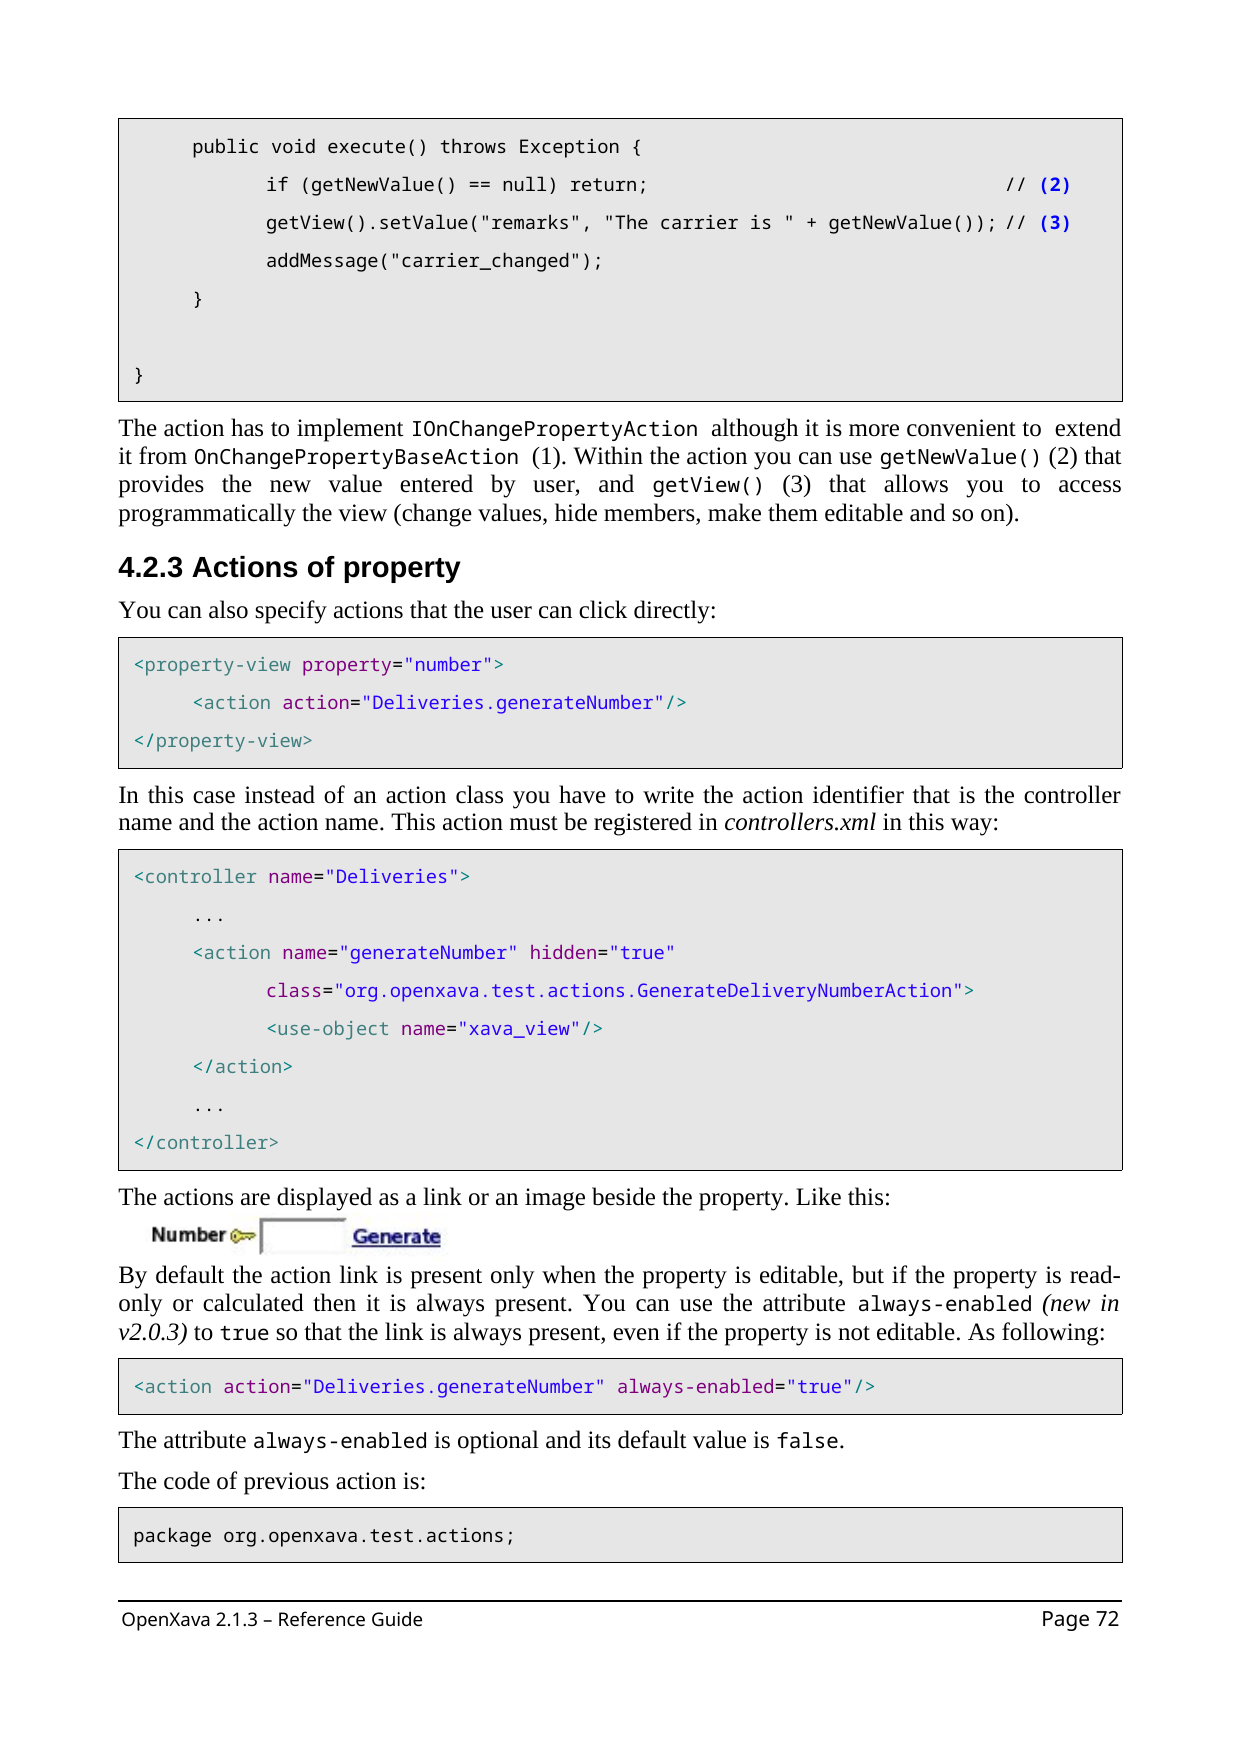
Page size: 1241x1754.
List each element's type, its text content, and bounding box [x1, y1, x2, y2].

text </controller> [119, 1115, 1122, 1170]
text </property-view> [119, 713, 1122, 768]
text <property-view property="number"> [119, 638, 1122, 675]
text The code of previous action is: [118, 1467, 1122, 1494]
text The action has to implement IOnChangePropertyAction although it is more convenient to extend it from OnChangePropertyBaseAction (1). Within the action you can use getNewValue() (2) that provides the new value entered by user, and getView() (3) that allows you to access programmatically the view (change values, hide members, make them editable and so on). [118, 414, 1122, 526]
text In this case instead of an action class you have to write the action identifier that is the controller name and the action name. This action must be registered in controllers.xml in this way: [118, 781, 1122, 836]
text class="org.openxava.test.actions.GenerateDeliveryNumberAction"> [119, 963, 1122, 1001]
text ... [119, 1077, 1122, 1115]
text ... [119, 887, 1122, 925]
text public void execute() throws Exception { [119, 119, 1122, 156]
text <controller name="Deliveries"> [119, 850, 1122, 887]
text <action name="generateNumber" hidden="true" [119, 925, 1122, 963]
text <action action="Deliveries.generateNumber"/> [119, 675, 1122, 713]
text package org.openxava.test.actions; [119, 1508, 1122, 1562]
text You can also specify actions that the user can click directly: [118, 597, 1122, 624]
picture [144, 1213, 450, 1262]
text <use-object name="xava_view"/> [119, 1001, 1122, 1039]
text if (getNewValue() == null) return; // (2) [119, 156, 1122, 194]
text } [119, 270, 1122, 308]
text </action> [119, 1039, 1122, 1077]
text getView().setValue("remarks", "The carrier is " + getNewValue()); // (3) [119, 194, 1122, 232]
subtitle Actions of property [118, 551, 1122, 584]
text By default the action link is present only when the property is editable, but if the property is read-only or calculated then it is always present. You can use the attribute always-enabled (new in v2.0.3) to true so that the link is always present, even if the property is not editable. As following: [118, 1223, 1122, 1346]
text The attribute always-enabled is optional and its default value is false. [118, 1426, 1122, 1454]
text } [119, 346, 1122, 401]
text The actions are displayed as a link or an image beside the property. Like this: [118, 1183, 1122, 1210]
text addMessage("carrier_changed"); [119, 232, 1122, 270]
text <action action="Deliveries.generateNumber" always-enabled="true"/> [119, 1359, 1122, 1414]
